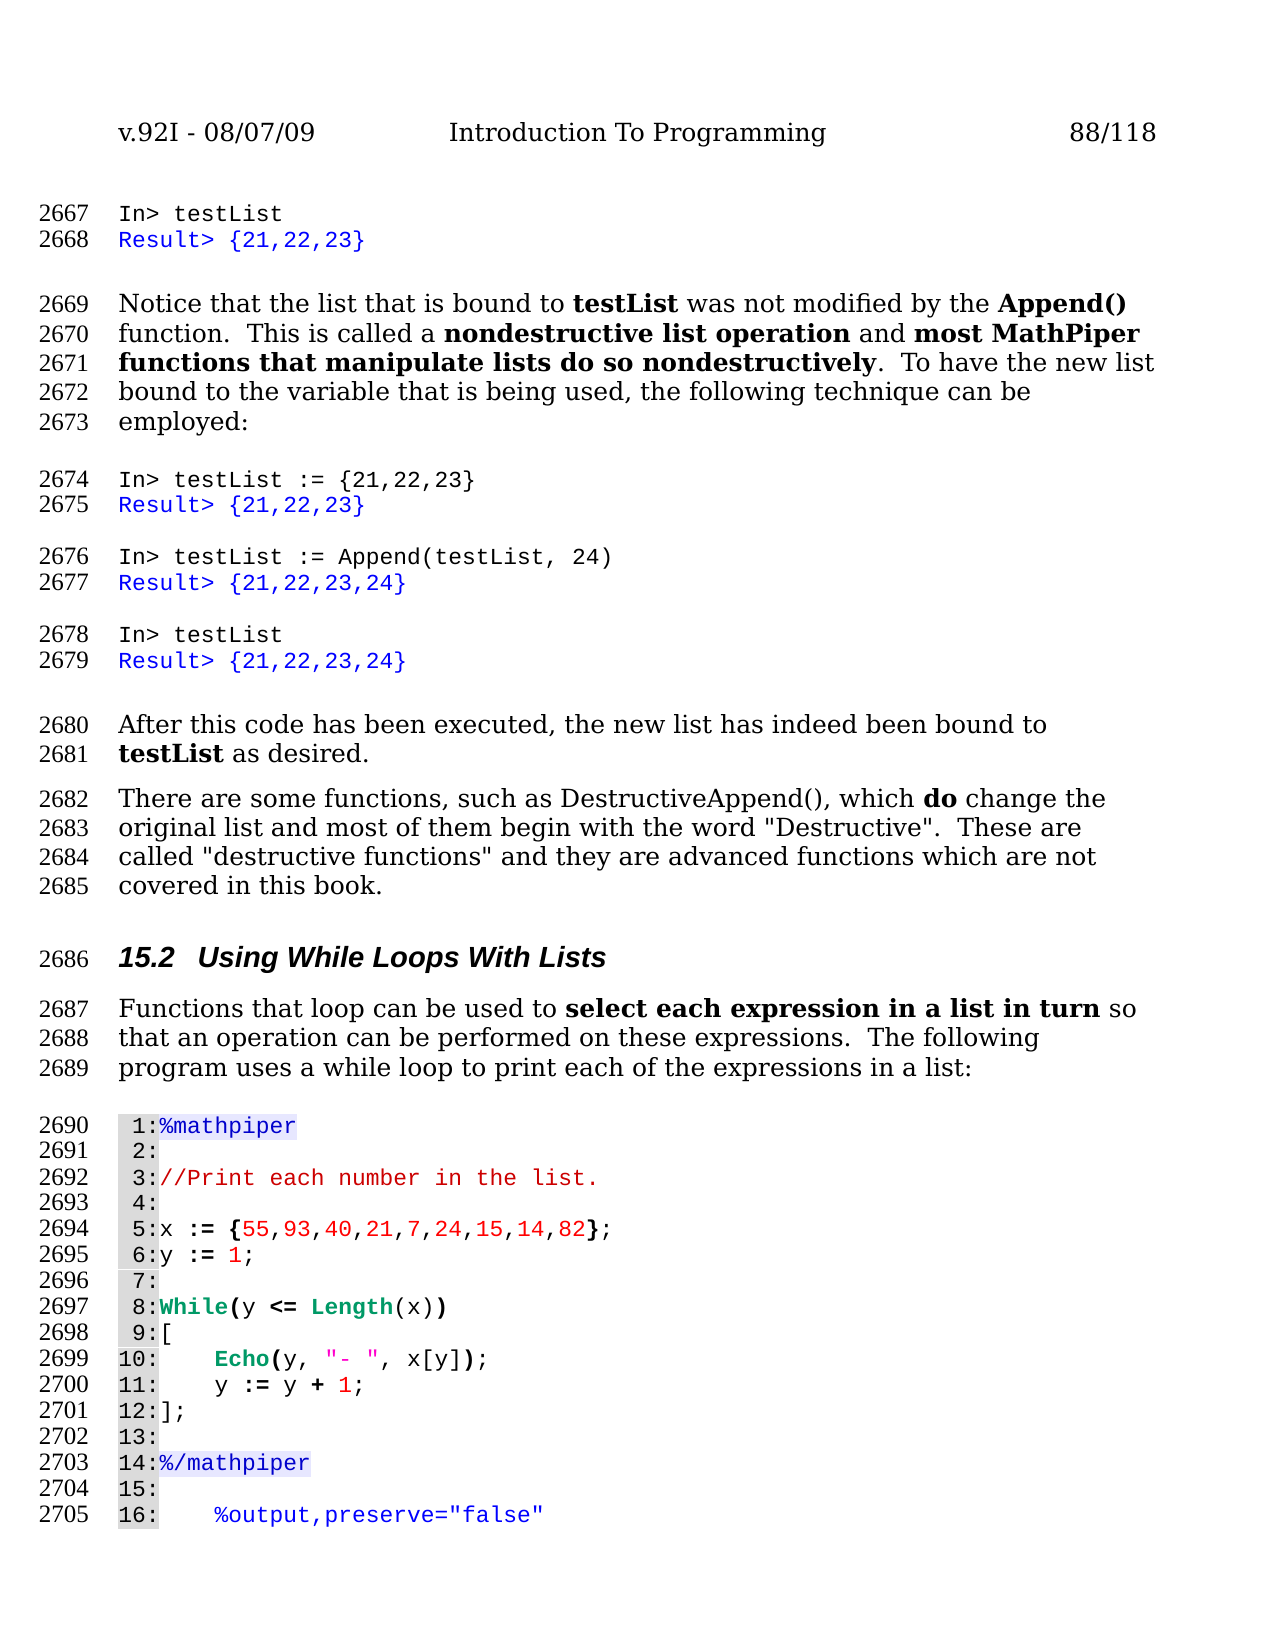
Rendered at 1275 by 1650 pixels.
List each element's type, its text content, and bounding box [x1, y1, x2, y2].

text 10: Echo(y, "- ", x[y]); [118, 1347, 1157, 1373]
text Result> {21,22,23,24} [118, 649, 1157, 675]
text In> testList [118, 623, 1157, 649]
text Result> {21,22,23} [118, 229, 1157, 254]
text Result> {21,22,23} [118, 494, 1157, 520]
text In> testList [118, 203, 1157, 229]
text In> testList := Append(testList, 24) [118, 546, 1157, 572]
text 1:%mathpiper [118, 1114, 1157, 1140]
text Result> {21,22,23,24} [118, 572, 1157, 598]
text 4: [118, 1192, 1157, 1218]
text Notice that the list that is bound to testList was not modified by the Append() function. This is called a nondestructive list operation and most MathPiper functions that manipulate lists do so nondestructively. To have the new list bound to the variable that is being used, the following technique can be employed: [118, 289, 1157, 436]
text 3://Print each number in the list. [118, 1166, 1157, 1192]
text 8:While(y <= Length(x)) [118, 1296, 1157, 1321]
text After this code has been executed, the new list has indeed been bound to testList as desired. [118, 710, 1157, 769]
text 9:[ [118, 1321, 1157, 1347]
text 14:%/mathpiper [118, 1451, 1157, 1477]
text 13: [118, 1425, 1157, 1451]
text In> testList := {21,22,23} [118, 468, 1157, 494]
text Functions that loop can be used to select each expression in a list in turn so that an operation can be performed on these expressions. The following program uses a while loop to print each of the expressions in a list: [118, 994, 1157, 1082]
text 12:]; [118, 1399, 1157, 1425]
text 11: y := y + 1; [118, 1373, 1157, 1399]
text 7: [118, 1269, 1157, 1296]
text 6:y := 1; [118, 1244, 1157, 1269]
text 16: %output,preserve="false" [118, 1503, 1157, 1529]
text 2: [118, 1140, 1157, 1166]
text There are some functions, such as DestructiveAppend(), which do change the original list and most of them begin with the word "Destructive". These are called "destructive functions" and they are advanced functions which are not covered in this book. [118, 784, 1157, 901]
text 15: [118, 1477, 1157, 1503]
subtitle Using While Loops With Lists [118, 940, 1157, 973]
text 5:x := {55,93,40,21,7,24,15,14,82}; [118, 1218, 1157, 1244]
